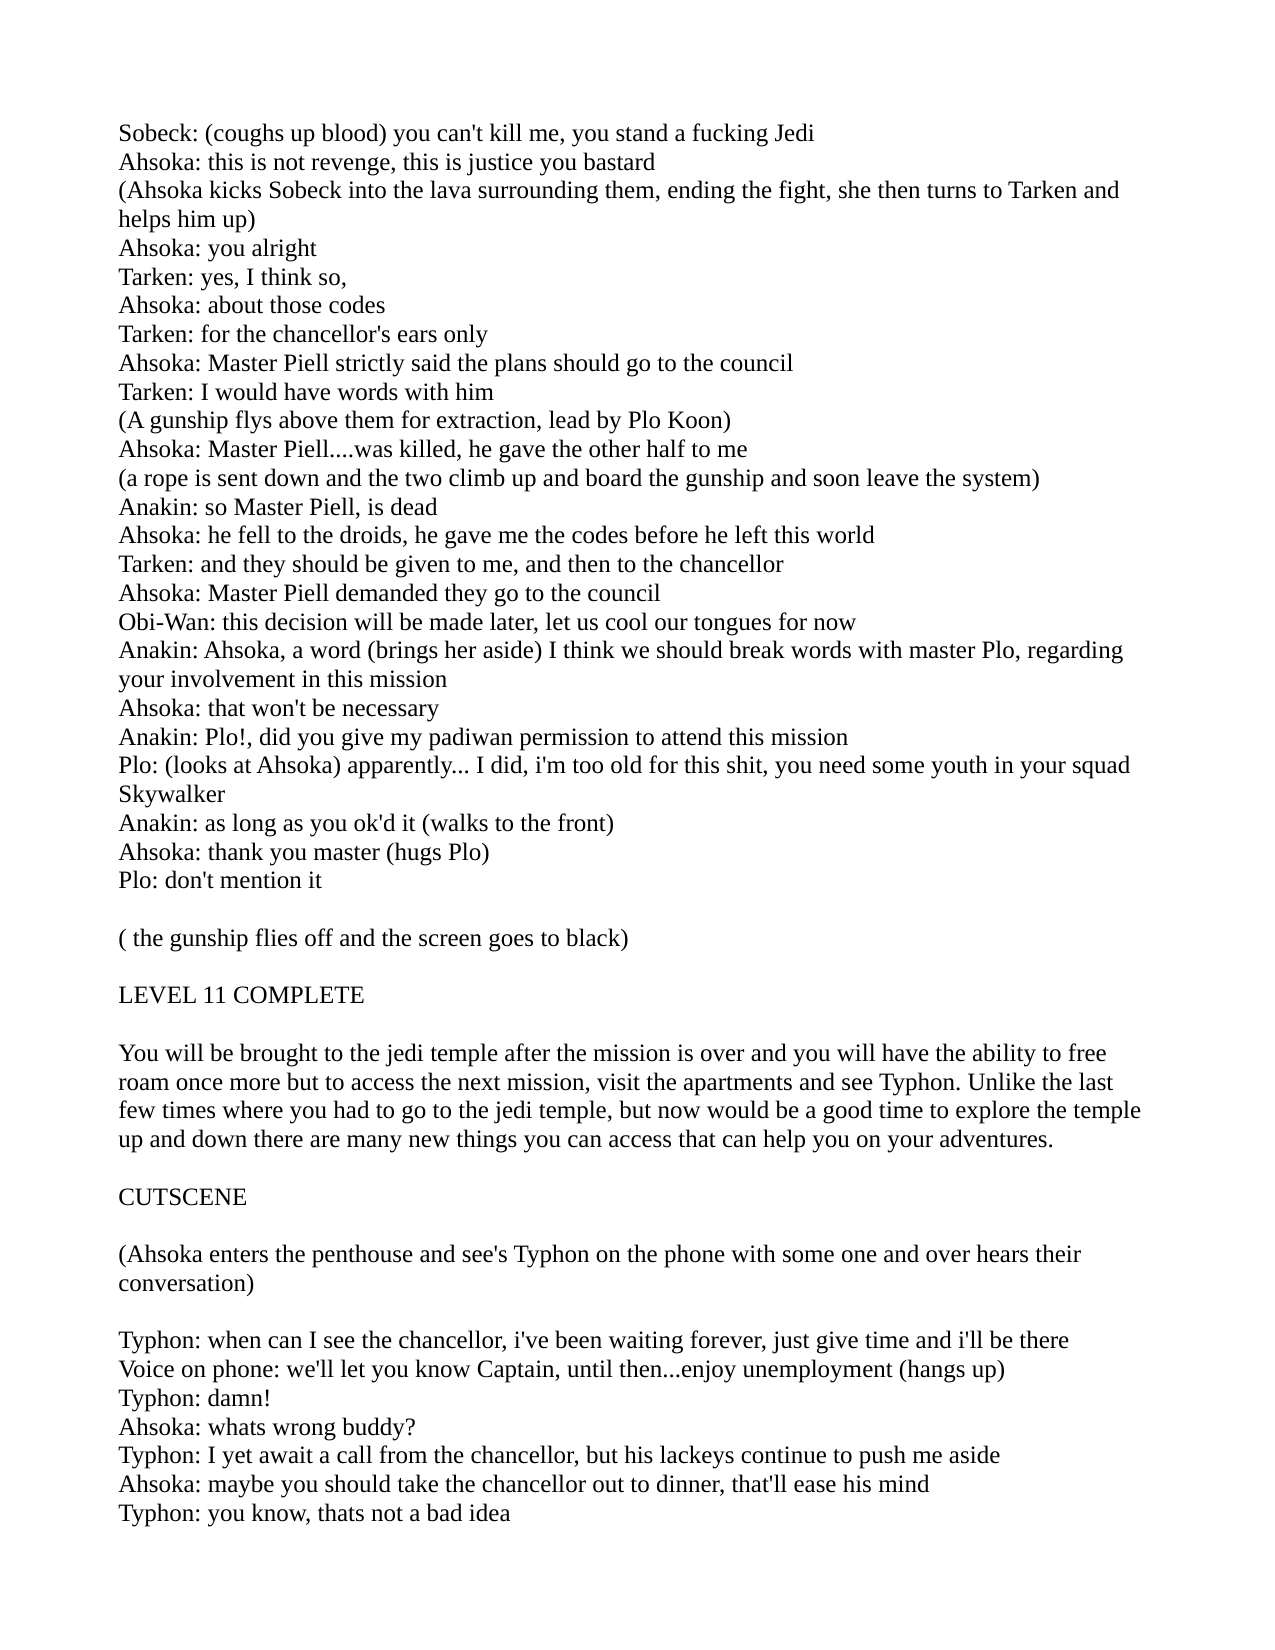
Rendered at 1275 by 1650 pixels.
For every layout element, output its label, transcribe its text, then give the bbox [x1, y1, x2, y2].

text Ahsoka: whats wrong buddy? [118, 1412, 1157, 1441]
text Typhon: damn! [118, 1383, 1157, 1412]
text Ahsoka: Master Piell strictly said the plans should go to the council [118, 348, 1157, 377]
text CUTSCENE [118, 1182, 1157, 1211]
text You will be brought to the jedi temple after the mission is over and you will have the ability to free roam once more but to access the next mission, visit the apartments and see Typhon. Unlike the last few times where you had to go to the jedi temple, but now would be a good time to explore the temple up and down there are many new things you can access that can help you on your adventures. [118, 1038, 1157, 1153]
text Anakin: Ahsoka, a word (brings her aside) I think we should break words with master Plo, regarding your involvement in this mission [118, 636, 1157, 693]
text Plo: (looks at Ahsoka) apparently... I did, i'm too old for this shit, you need some youth in your squad Skywalker [118, 751, 1157, 808]
text ( the gunship flies off and the screen goes to black) [118, 923, 1157, 952]
text (A gunship flys above them for extraction, lead by Plo Koon) [118, 406, 1157, 434]
text Plo: don't mention it [118, 866, 1157, 894]
text LEVEL 11 COMPLETE [118, 981, 1157, 1009]
text Typhon: you know, thats not a bad idea [118, 1498, 1157, 1527]
text Ahsoka: he fell to the droids, he gave me the codes before he left this world [118, 521, 1157, 549]
text Ahsoka: you alright [118, 233, 1157, 262]
text Ahsoka: thank you master (hugs Plo) [118, 837, 1157, 866]
text Ahsoka: Master Piell demanded they go to the council [118, 578, 1157, 607]
text Typhon: I yet await a call from the chancellor, but his lackeys continue to push me aside Ahsoka: maybe you should take the chancellor out to dinner, that'll ease his mind [118, 1441, 1157, 1498]
text Sobeck: (coughs up blood) you can't kill me, you stand a fucking Jedi [118, 118, 1157, 147]
text Anakin: Plo!, did you give my padiwan permission to attend this mission [118, 722, 1157, 751]
text Tarken: and they should be given to me, and then to the chancellor [118, 549, 1157, 578]
text (a rope is sent down and the two climb up and board the gunship and soon leave the system) [118, 463, 1157, 492]
text Ahsoka: about those codes [118, 291, 1157, 319]
text Voice on phone: we'll let you know Captain, until then...enjoy unemployment (hangs up) [118, 1354, 1157, 1383]
text Ahsoka: Master Piell....was killed, he gave the other half to me [118, 434, 1157, 463]
text (Ahsoka kicks Sobeck into the lava surrounding them, ending the fight, she then turns to Tarken and helps him up) [118, 176, 1157, 233]
text Ahsoka: that won't be necessary [118, 693, 1157, 722]
text Tarken: I would have words with him [118, 377, 1157, 406]
text Tarken: for the chancellor's ears only [118, 319, 1157, 348]
text Ahsoka: this is not revenge, this is justice you bastard [118, 147, 1157, 176]
text Anakin: as long as you ok'd it (walks to the front) [118, 808, 1157, 837]
text Obi-Wan: this decision will be made later, let us cool our tongues for now [118, 607, 1157, 636]
text Tarken: yes, I think so, [118, 262, 1157, 291]
text (Ahsoka enters the penthouse and see's Typhon on the phone with some one and over hears their conversation) [118, 1239, 1157, 1297]
text Anakin: so Master Piell, is dead [118, 492, 1157, 521]
text Typhon: when can I see the chancellor, i've been waiting forever, just give time and i'll be there [118, 1326, 1157, 1354]
